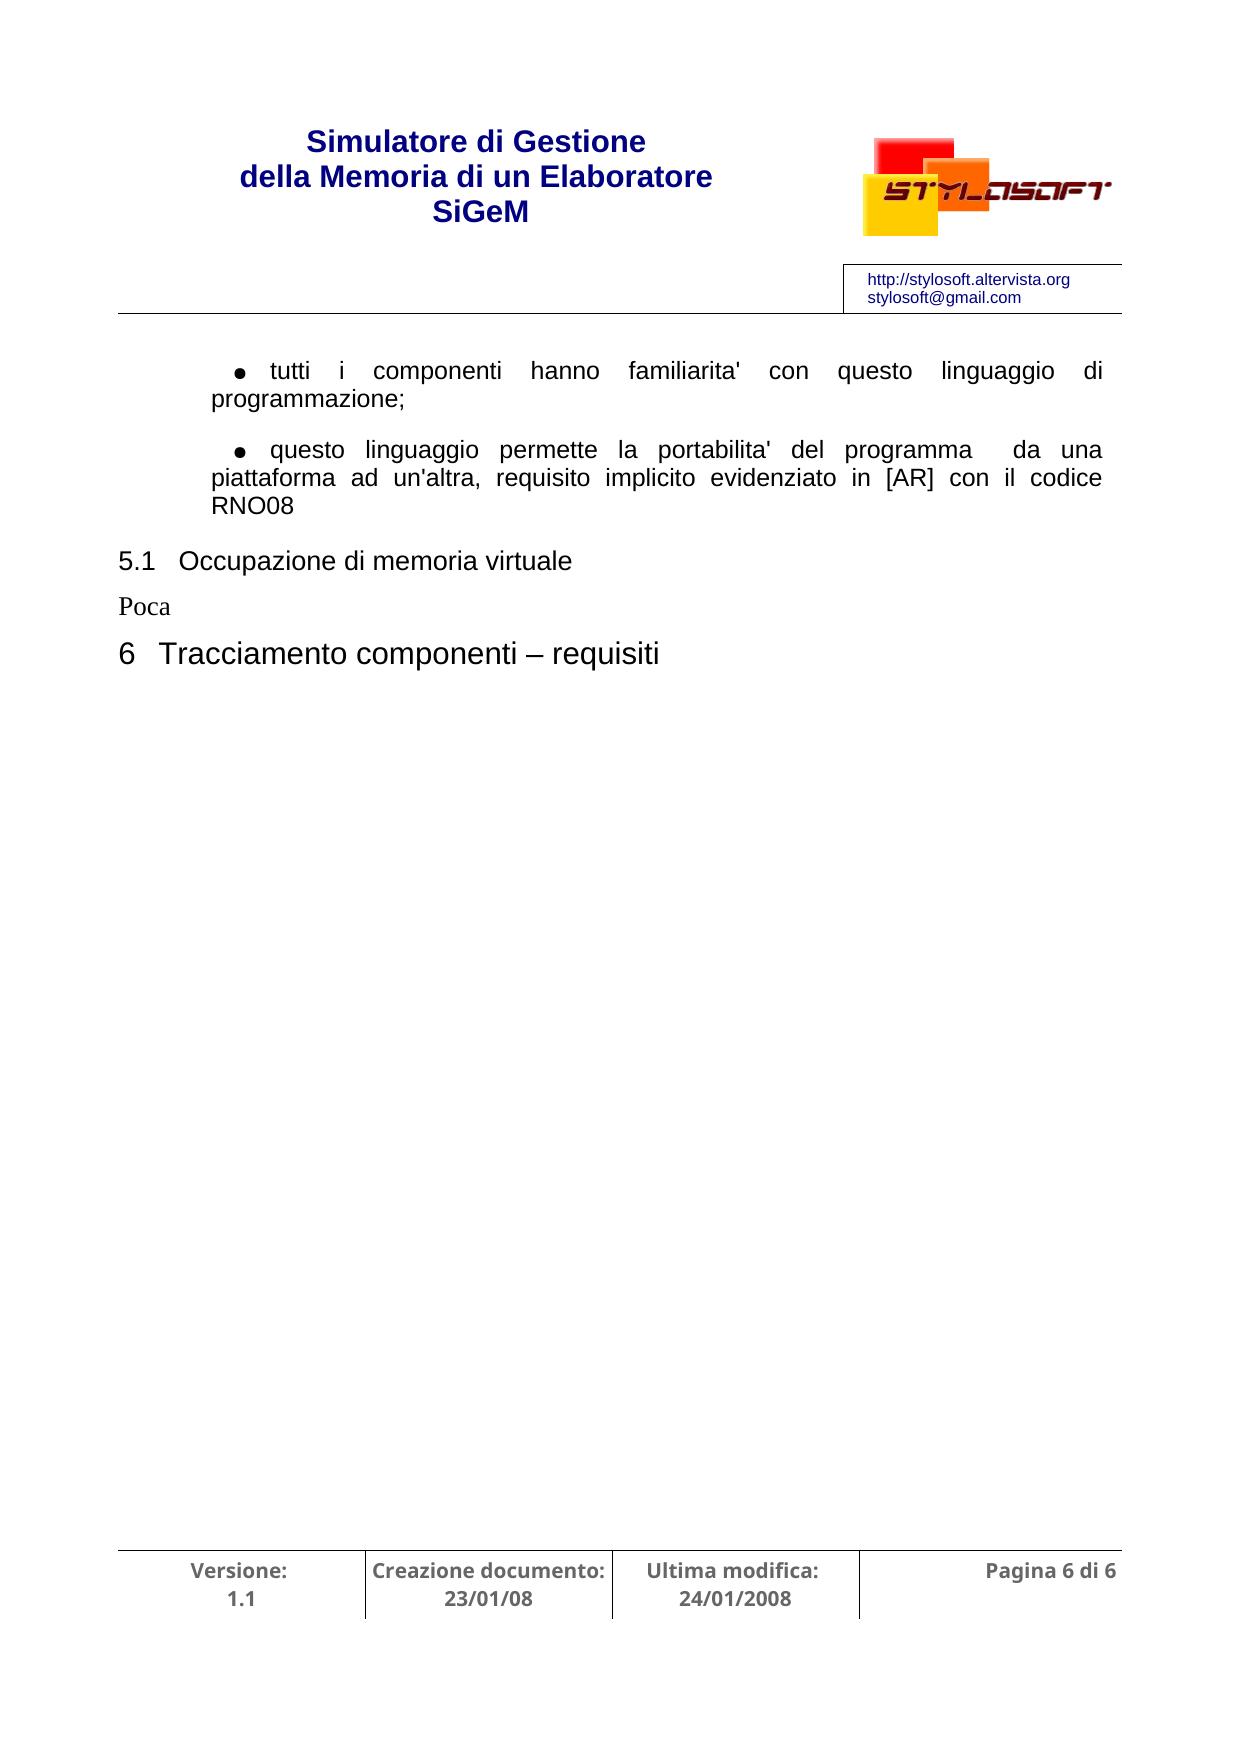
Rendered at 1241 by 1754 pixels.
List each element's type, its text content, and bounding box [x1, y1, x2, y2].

subtitle Occupazione di memoria virtuale [118, 546, 1122, 576]
list questo linguaggio permette la portabilita' del programma da una piattaforma ad un'altra, requisito implicito evidenziato in [AR] con il codice RNO08 [173, 436, 1104, 519]
picture [848, 123, 1117, 247]
subtitle Tracciamento componenti – requisiti [118, 636, 1122, 671]
list tutti i componenti hanno familiarita' con questo linguaggio di programmazione; [173, 356, 1104, 412]
text Poca [118, 591, 1122, 621]
